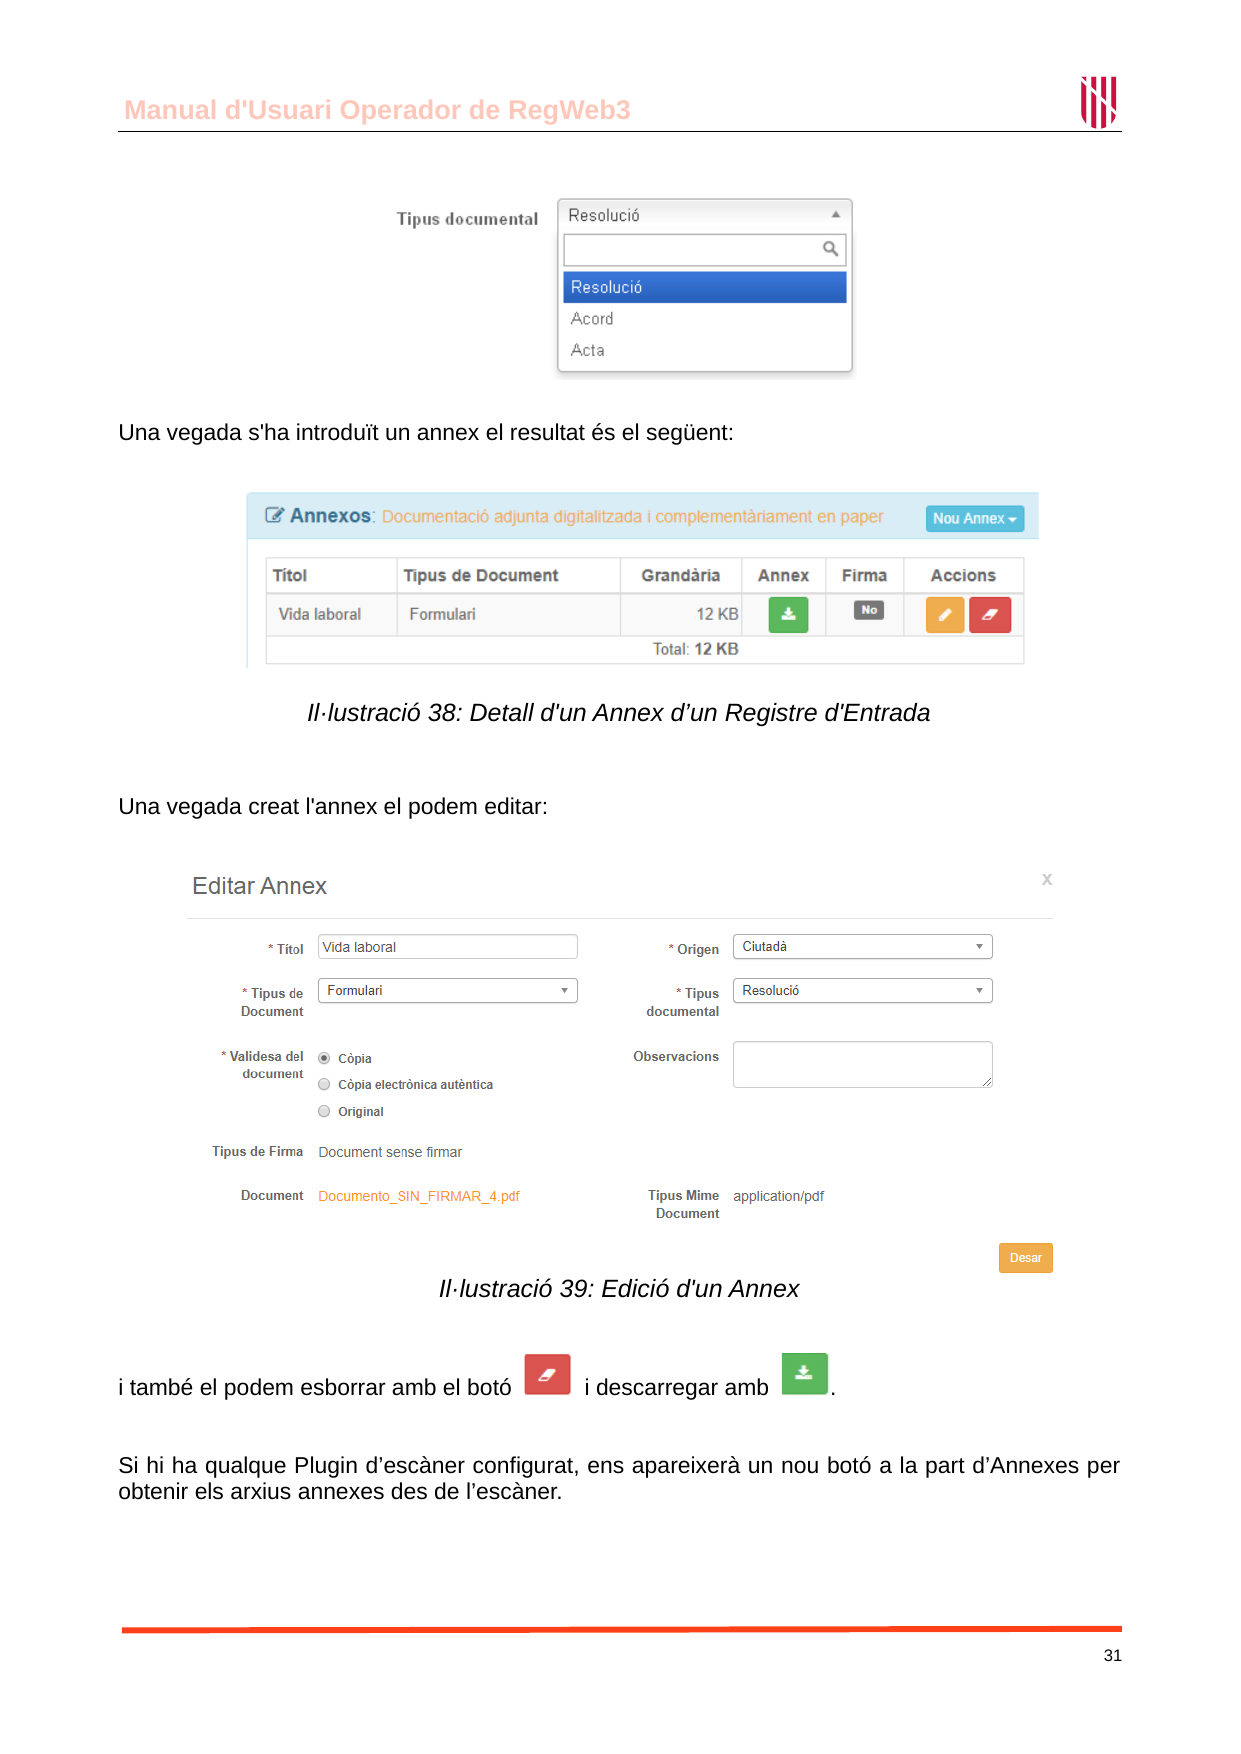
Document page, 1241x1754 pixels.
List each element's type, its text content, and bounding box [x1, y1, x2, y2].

text Si hi ha qualque Plugin d’escàner configurat, ens apareixerà un nou botó a la part d’Annexes per obtenir els arxius annexes des de l’escàner. [118, 1452, 1122, 1504]
text Il·lustració 38: Detall d'un Annex d’un Registre d'Entrada [118, 698, 1122, 726]
picture [781, 1353, 831, 1396]
picture [186, 870, 1054, 1274]
text Una vegada creat l'annex el podem editar: [118, 793, 1122, 819]
text i també el podem esborrar amb el botó i descarregar amb . [118, 1354, 1122, 1401]
picture [524, 1353, 572, 1396]
text Il·lustració 39: Edició d'un Annex [118, 1274, 1122, 1302]
picture [243, 490, 1039, 668]
text Una vegada s'ha introduït un annex el resultat és el següent: [118, 419, 1122, 445]
picture [1078, 74, 1119, 130]
picture [392, 192, 858, 380]
